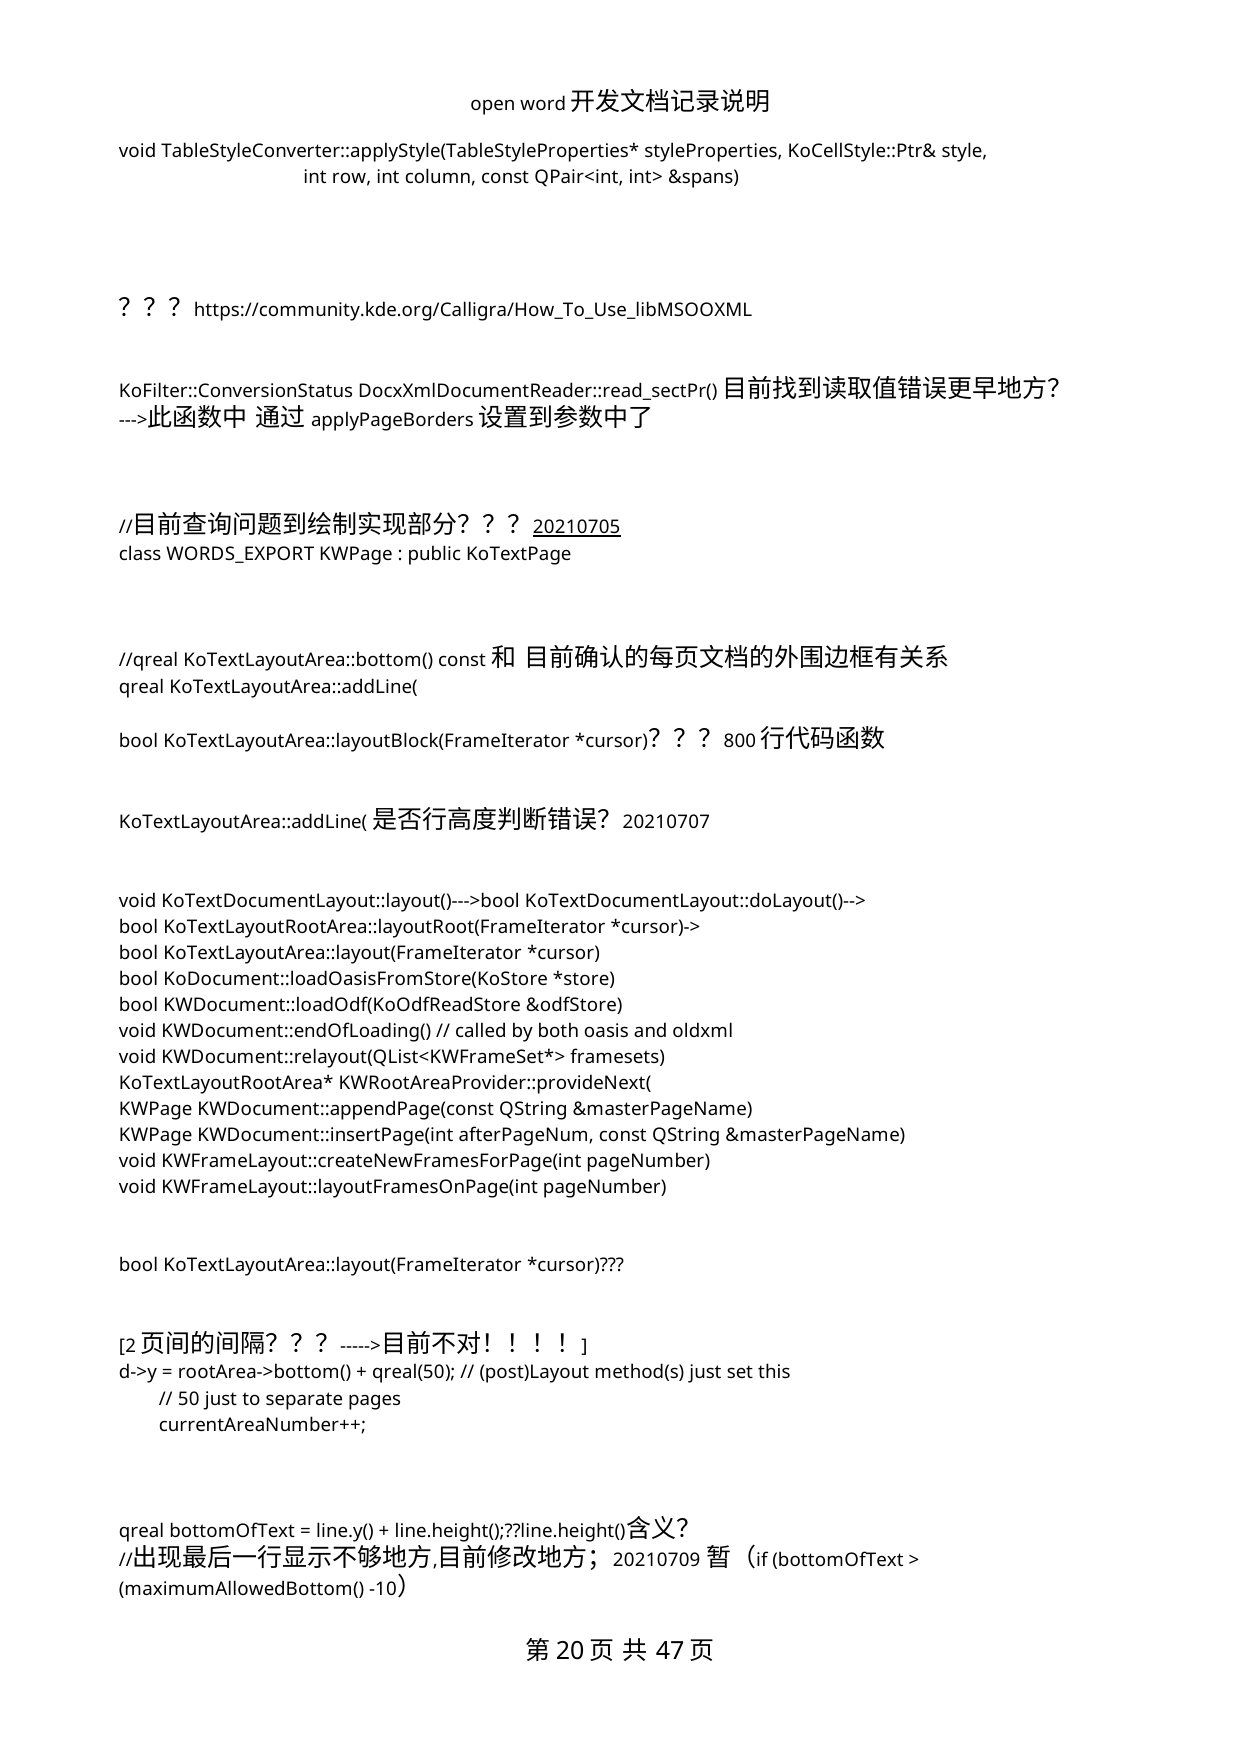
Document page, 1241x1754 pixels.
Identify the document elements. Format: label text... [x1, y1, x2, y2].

text bool KoTextLayoutRootArea::layoutRoot(FrameIterator *cursor)-> [119, 913, 1121, 939]
text void TableStyleConverter::applyStyle(TableStyleProperties* styleProperties, KoCellStyle::Ptr& style, [119, 137, 1121, 163]
text void KWFrameLayout::createNewFramesForPage(int pageNumber) [119, 1147, 1121, 1173]
text // 50 just to separate pages [119, 1384, 1121, 1411]
text d->y = rootArea->bottom() + qreal(50); // (post)Layout method(s) just set this [119, 1358, 1121, 1384]
text [2页间的间隔？？？----->目前不对！！！！] [119, 1329, 1121, 1358]
text qreal KoTextLayoutArea::addLine( [119, 673, 1121, 699]
text void KoTextDocumentLayout::layout()--->bool KoTextDocumentLayout::doLayout()--> [119, 887, 1121, 913]
text --->此函数中 通过applyPageBorders 设置到参数中了 [119, 403, 1121, 432]
text //目前查询问题到绘制实现部分？？？20210705 [119, 511, 1121, 539]
text KWPage KWDocument::insertPage(int afterPageNum, const QString &masterPageName) [119, 1121, 1121, 1147]
text bool KWDocument::loadOdf(KoOdfReadStore &odfStore) [119, 991, 1121, 1017]
text ？？？https://community.kde.org/Calligra/How_To_Use_libMSOOXML [119, 293, 1121, 322]
text KoTextLayoutArea::addLine( 是否行高度判断错误？20210707 [119, 806, 1121, 835]
text int row, int column, const QPair<int, int> &spans) [119, 163, 1121, 189]
text bool KoTextLayoutArea::layout(FrameIterator *cursor) [119, 939, 1121, 965]
text //qreal KoTextLayoutArea::bottom() const 和 目前确认的每页文档的外围边框有关系 [119, 644, 1121, 673]
text bool KoTextLayoutArea::layout(FrameIterator *cursor)??? [119, 1251, 1121, 1277]
text KoTextLayoutRootArea* KWRootAreaProvider::provideNext( [119, 1069, 1121, 1095]
text bool KoDocument::loadOasisFromStore(KoStore *store) [119, 965, 1121, 991]
text KoFilter::ConversionStatus DocxXmlDocumentReader::read_sectPr() 目前找到读取值错误更早地方？ [119, 374, 1121, 403]
text void KWDocument::relayout(QList<KWFrameSet*> framesets) [119, 1043, 1121, 1069]
text qreal bottomOfText = line.y() + line.height();??line.height()含义？ [119, 1515, 1121, 1544]
text void KWFrameLayout::layoutFramesOnPage(int pageNumber) [119, 1173, 1121, 1199]
text void KWDocument::endOfLoading() // called by both oasis and oldxml [119, 1017, 1121, 1043]
text //出现最后一行显示不够地方,目前修改地方；20210709 暂（if (bottomOfText > (maximumAllowedBottom() -10） [119, 1544, 1121, 1602]
text currentAreaNumber++; [119, 1411, 1121, 1437]
text KWPage KWDocument::appendPage(const QString &masterPageName) [119, 1095, 1121, 1121]
text class WORDS_EXPORT KWPage : public KoTextPage [119, 539, 1121, 566]
text bool KoTextLayoutArea::layoutBlock(FrameIterator *cursor)？？？800行代码函数 [119, 725, 1121, 754]
